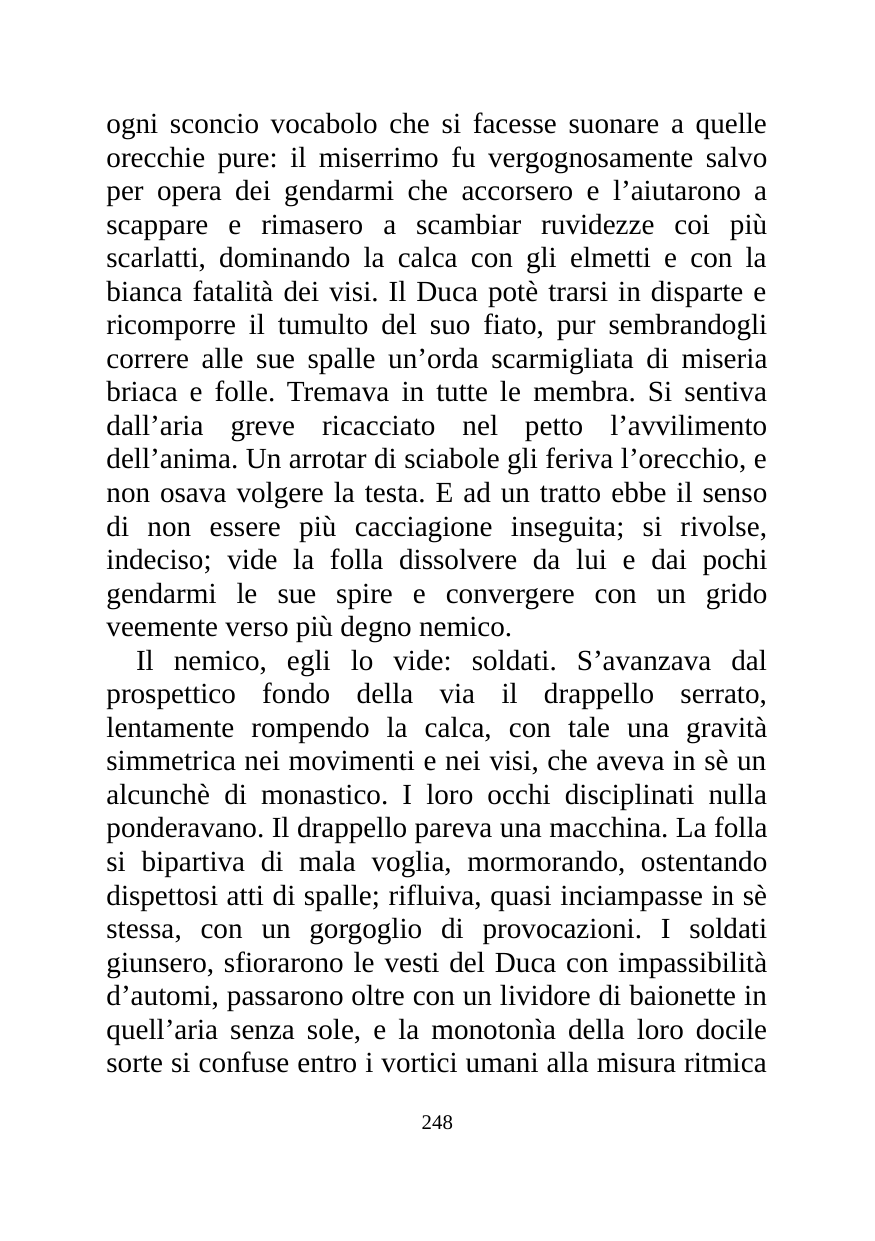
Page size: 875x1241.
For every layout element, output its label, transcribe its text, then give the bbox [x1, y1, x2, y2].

text ogni sconcio vocabolo che si facesse suonare a quelle orecchie pure: il miserrimo fu vergognosamente salvo per opera dei gendarmi che accorsero e l’aiutarono a scappare e rimasero a scambiar ruvidezze coi più scarlatti, dominando la calca con gli elmetti e con la bianca fatalità dei visi. Il Duca potè trarsi in disparte e ricomporre il tumulto del suo fiato, pur sembrandogli correre alle sue spalle un’orda scarmigliata di miseria briaca e folle. Tremava in tutte le membra. Si sentiva dall’aria greve ricacciato nel petto l’avvilimento dell’anima. Un arrotar di sciabole gli feriva l’orecchio, e non osava volgere la testa. E ad un tratto ebbe il senso di non essere più cacciagione inseguita; si rivolse, indeciso; vide la folla dissolvere da lui e dai pochi gendarmi le sue spire e convergere con un grido veemente verso più degno nemico. [106, 106, 768, 643]
text Il nemico, egli lo vide: soldati. S’avanzava dal prospettico fondo della via il drappello serrato, lentamente rompendo la calca, con tale una gravità simmetrica nei movimenti e nei visi, che aveva in sè un alcunchè di monastico. I loro occhi disciplinati nulla ponderavano. Il drappello pareva una macchina. La folla si bipartiva di mala voglia, mormorando, ostentando dispettosi atti di spalle; rifluiva, quasi inciampasse in sè stessa, con un gorgoglio di provocazioni. I soldati giunsero, sfiorarono le vesti del Duca con impassibilità d’automi, passarono oltre con un lividore di baionette in quell’aria senza sole, e la monotonìa della loro docile sorte si confuse entro i vortici umani alla misura ritmica [106, 643, 768, 1079]
